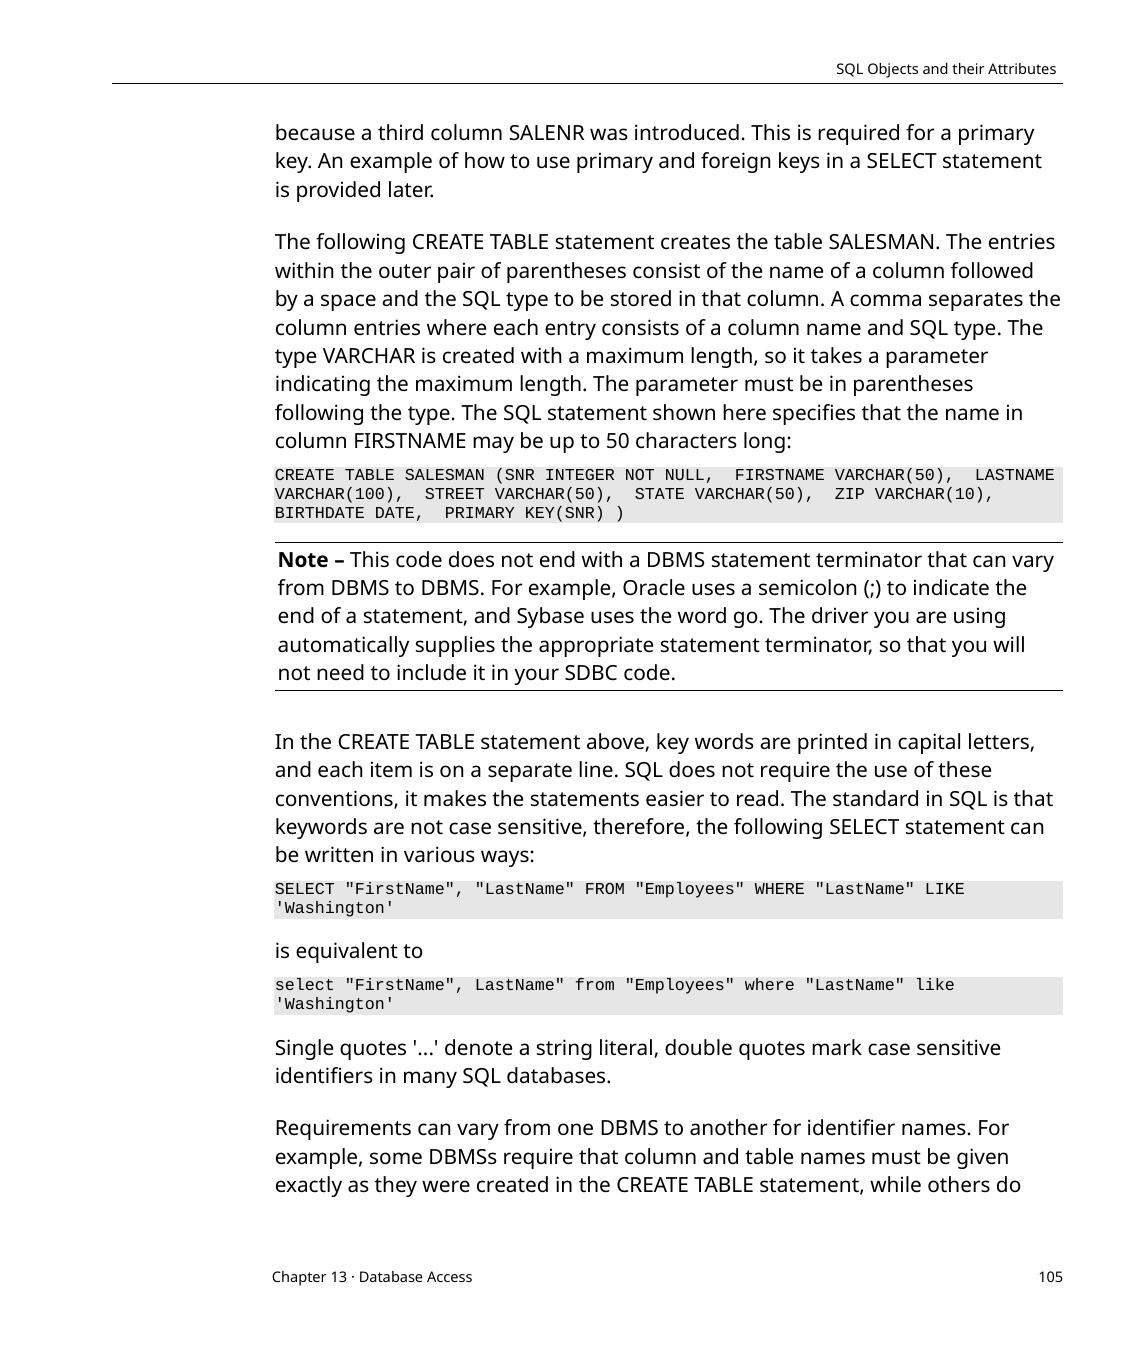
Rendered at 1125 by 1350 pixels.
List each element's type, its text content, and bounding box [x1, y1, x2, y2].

text CREATE TABLE SALESMAN (SNR INTEGER NOT NULL, FIRSTNAME VARCHAR(50), LASTNAME VARCHAR(100), STREET VARCHAR(50), STATE VARCHAR(50), ZIP VARCHAR(10), BIRTHDATE DATE, PRIMARY KEY(SNR) ) [274, 467, 1063, 523]
list This code does not end with a DBMS statement terminator that can vary from DBMS to DBMS. For example, Oracle uses a semicolon (;) to indicate the end of a statement, and Sybase uses the word go. The driver you are using automatically supplies the appropriate statement terminator, so that you will not need to include it in your SDBC code. [274, 543, 1063, 690]
text In the CREATE TABLE statement above, key words are printed in capital letters, and each item is on a separate line. SQL does not require the use of these conventions, it makes the statements easier to read. The standard in SQL is that keywords are not case sensitive, therefore, the following SELECT statement can be written in various ways: [274, 727, 1063, 869]
text Single quotes '...' denote a string literal, double quotes mark case sensitive identifiers in many SQL databases. [274, 1033, 1063, 1089]
text because a third column SALENR was introduced. This is required for a primary key. An example of how to use primary and foreign keys in a SELECT statement is provided later. [274, 118, 1063, 203]
text Requirements can vary from one DBMS to another for identifier names. For example, some DBMSs require that column and table names must be given exactly as they were created in the CREATE TABLE statement, while others do [274, 1113, 1063, 1199]
text is equivalent to [274, 937, 1063, 965]
text select "FirstName", LastName" from "Employees" where "LastName" like 'Washington' [274, 977, 1063, 1015]
text SELECT "FirstName", "LastName" FROM "Employees" WHERE "LastName" LIKE 'Washington' [274, 881, 1063, 919]
text The following CREATE TABLE statement creates the table SALESMAN. The entries within the outer pair of parentheses consist of the name of a column followed by a space and the SQL type to be stored in that column. A comma separates the column entries where each entry consists of a column name and SQL type. The type VARCHAR is created with a maximum length, so it takes a parameter indicating the maximum length. The parameter must be in parentheses following the type. The SQL statement shown here specifies that the name in column FIRSTNAME may be up to 50 characters long: [274, 227, 1063, 455]
